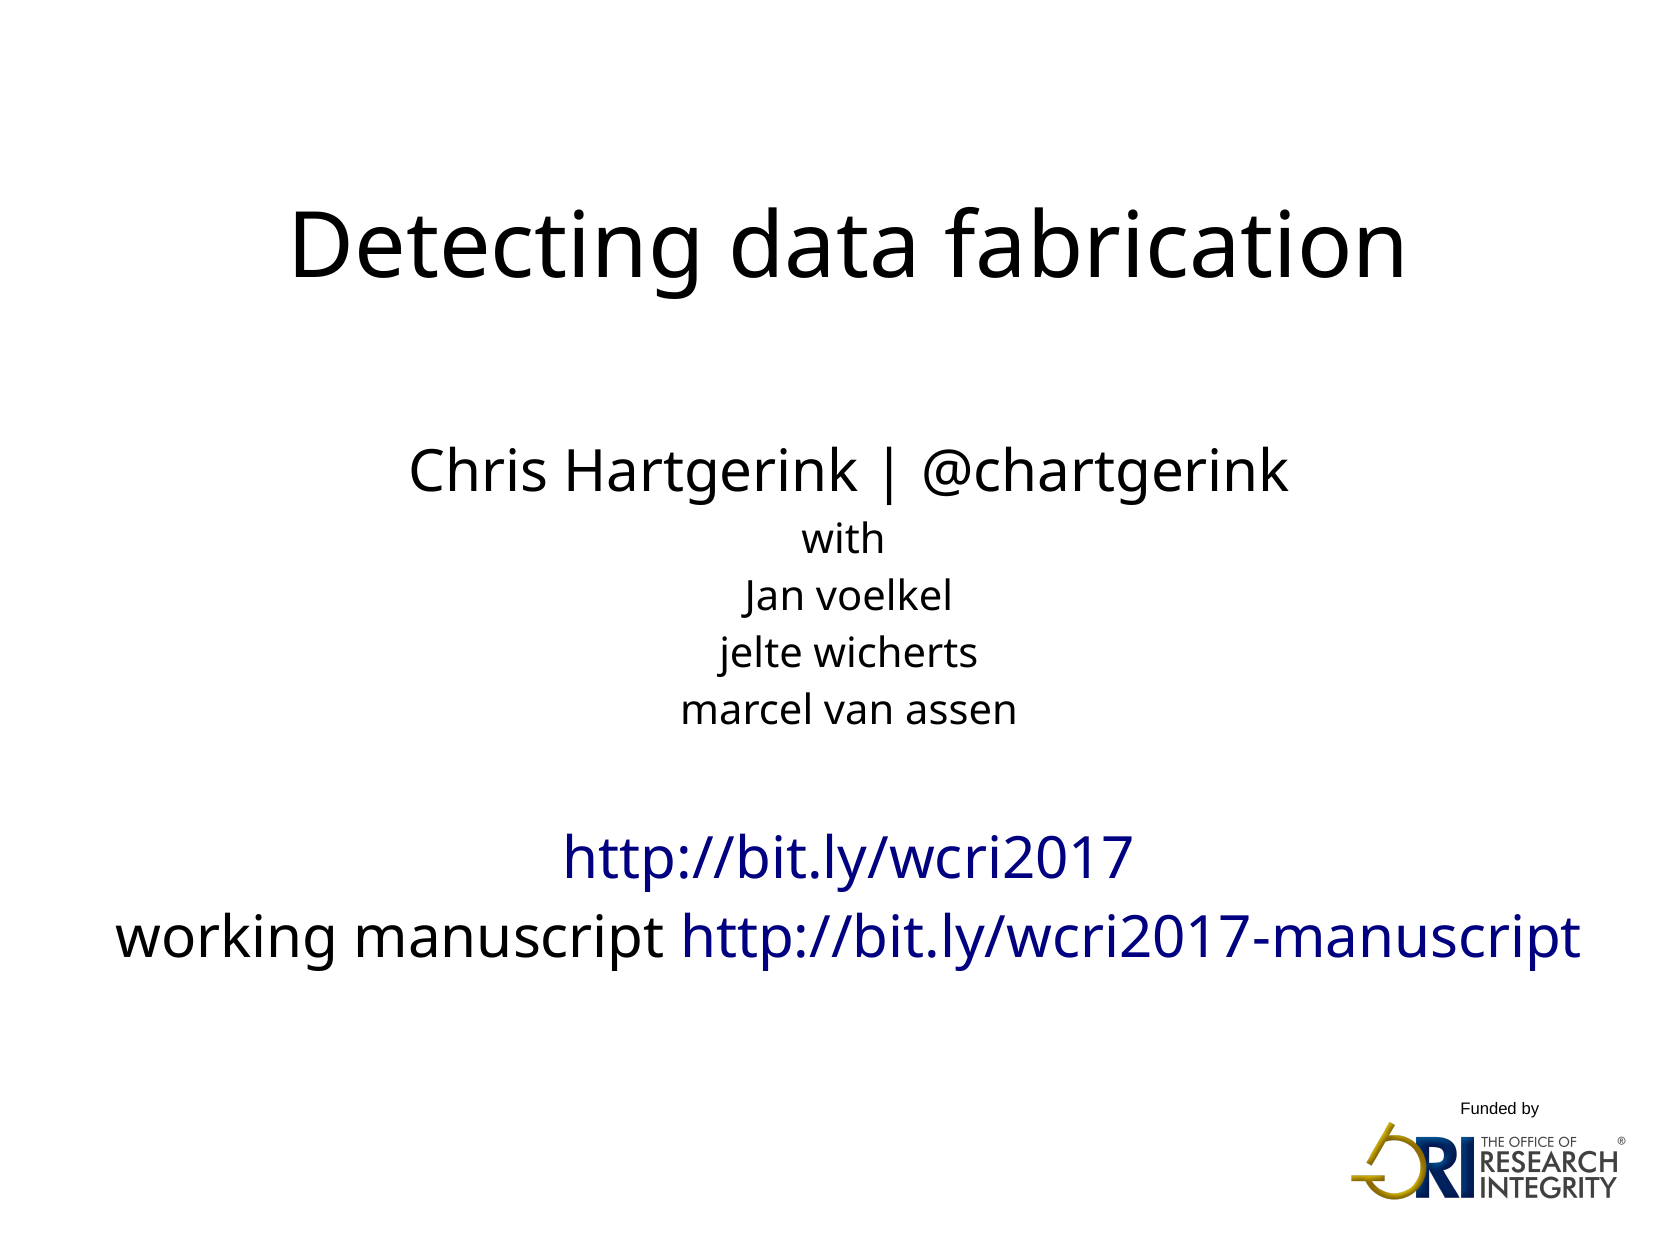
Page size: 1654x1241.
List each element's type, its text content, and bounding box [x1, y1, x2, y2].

text_box Funded by [1380, 1091, 1621, 1126]
picture [1341, 1109, 1636, 1216]
title Detecting data fabrication Chris Hartgerink | @chartgerink with Jan voelkel jelte wicherts marcel van assen http://bit.ly/wcri2017 working manuscript http://bit.ly/wcri2017-manuscript [105, 195, 1594, 1039]
